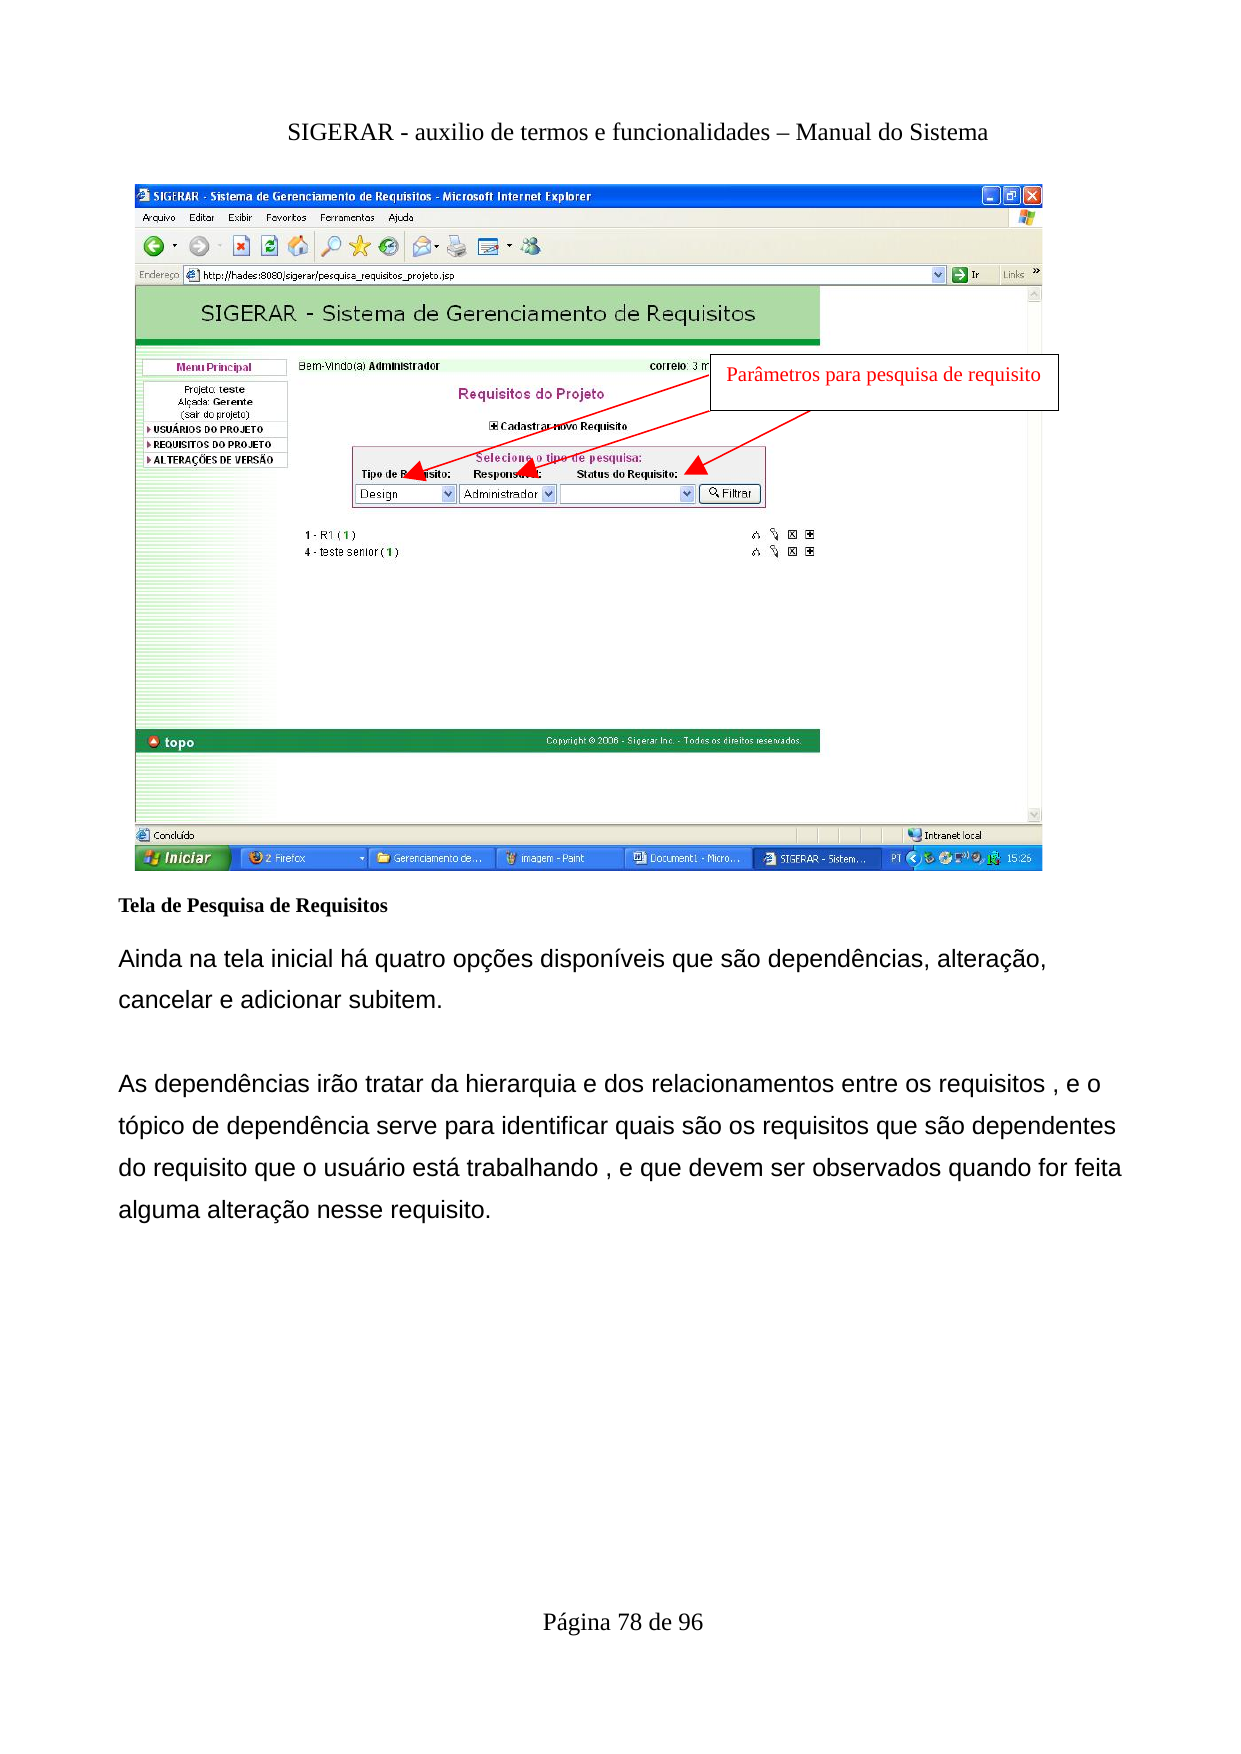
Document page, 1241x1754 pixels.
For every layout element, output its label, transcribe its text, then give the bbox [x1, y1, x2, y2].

picture [134, 184, 1043, 871]
text Ainda na tela inicial há quatro opções disponíveis que são dependências, alteração, cancelar e adicionar subitem. [118, 944, 1134, 1014]
text Parâmetros para pesquisa de requisito [726, 363, 1043, 386]
text As dependências irão tratar da hierarquia e dos relacionamentos entre os requisitos , e o tópico de dependência serve para identificar quais são os requisitos que são dependentes do requisito que o usuário está trabalhando , e que devem ser observados quando for feita alguma alteração nesse requisito. [118, 1070, 1134, 1224]
text Tela de Pesquisa de Requisitos [118, 894, 1134, 917]
